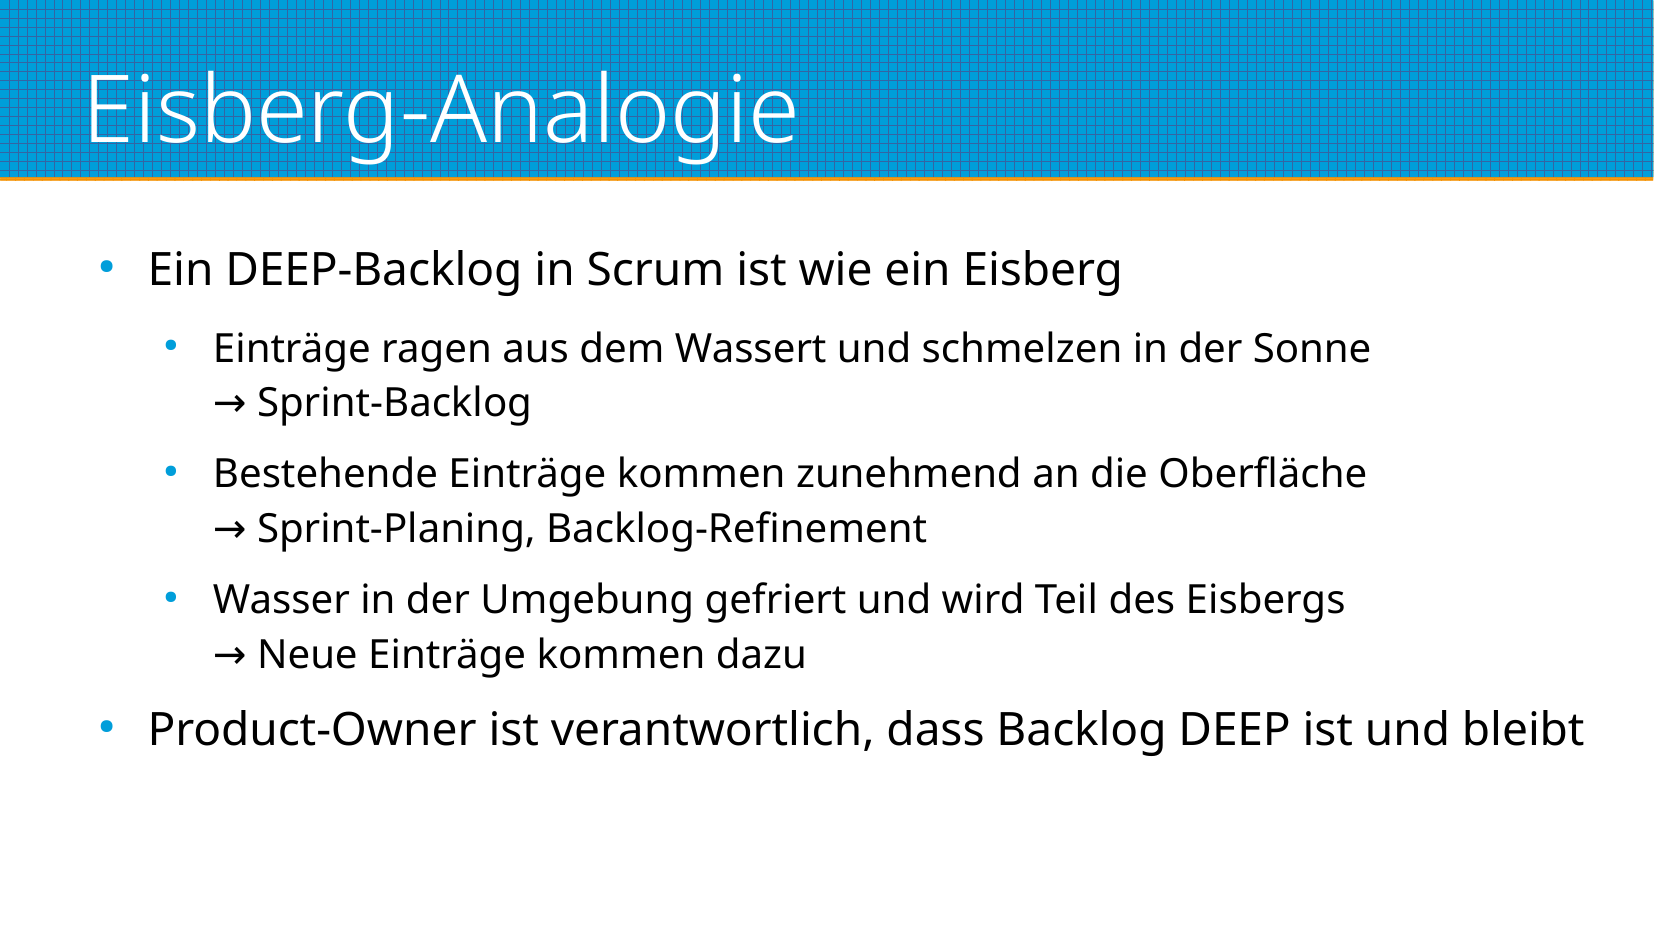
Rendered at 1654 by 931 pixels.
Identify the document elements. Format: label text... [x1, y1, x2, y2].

list Ein DEEP-Backlog in Scrum ist wie ein Eisberg Einträge ragen aus dem Wassert und schmelzen in der Sonne → Sprint-Backlog Bestehende Einträge kommen zunehmend an die Oberfläche → Sprint-Planing, Backlog-Refinement Wasser in der Umgebung gefriert und wird Teil des Eisbergs → Neue Einträge kommen dazu Product-Owner ist verantwortlich, dass Backlog DEEP ist und bleibt [82, 236, 1595, 811]
title Eisberg-Analogie [82, 14, 1571, 171]
